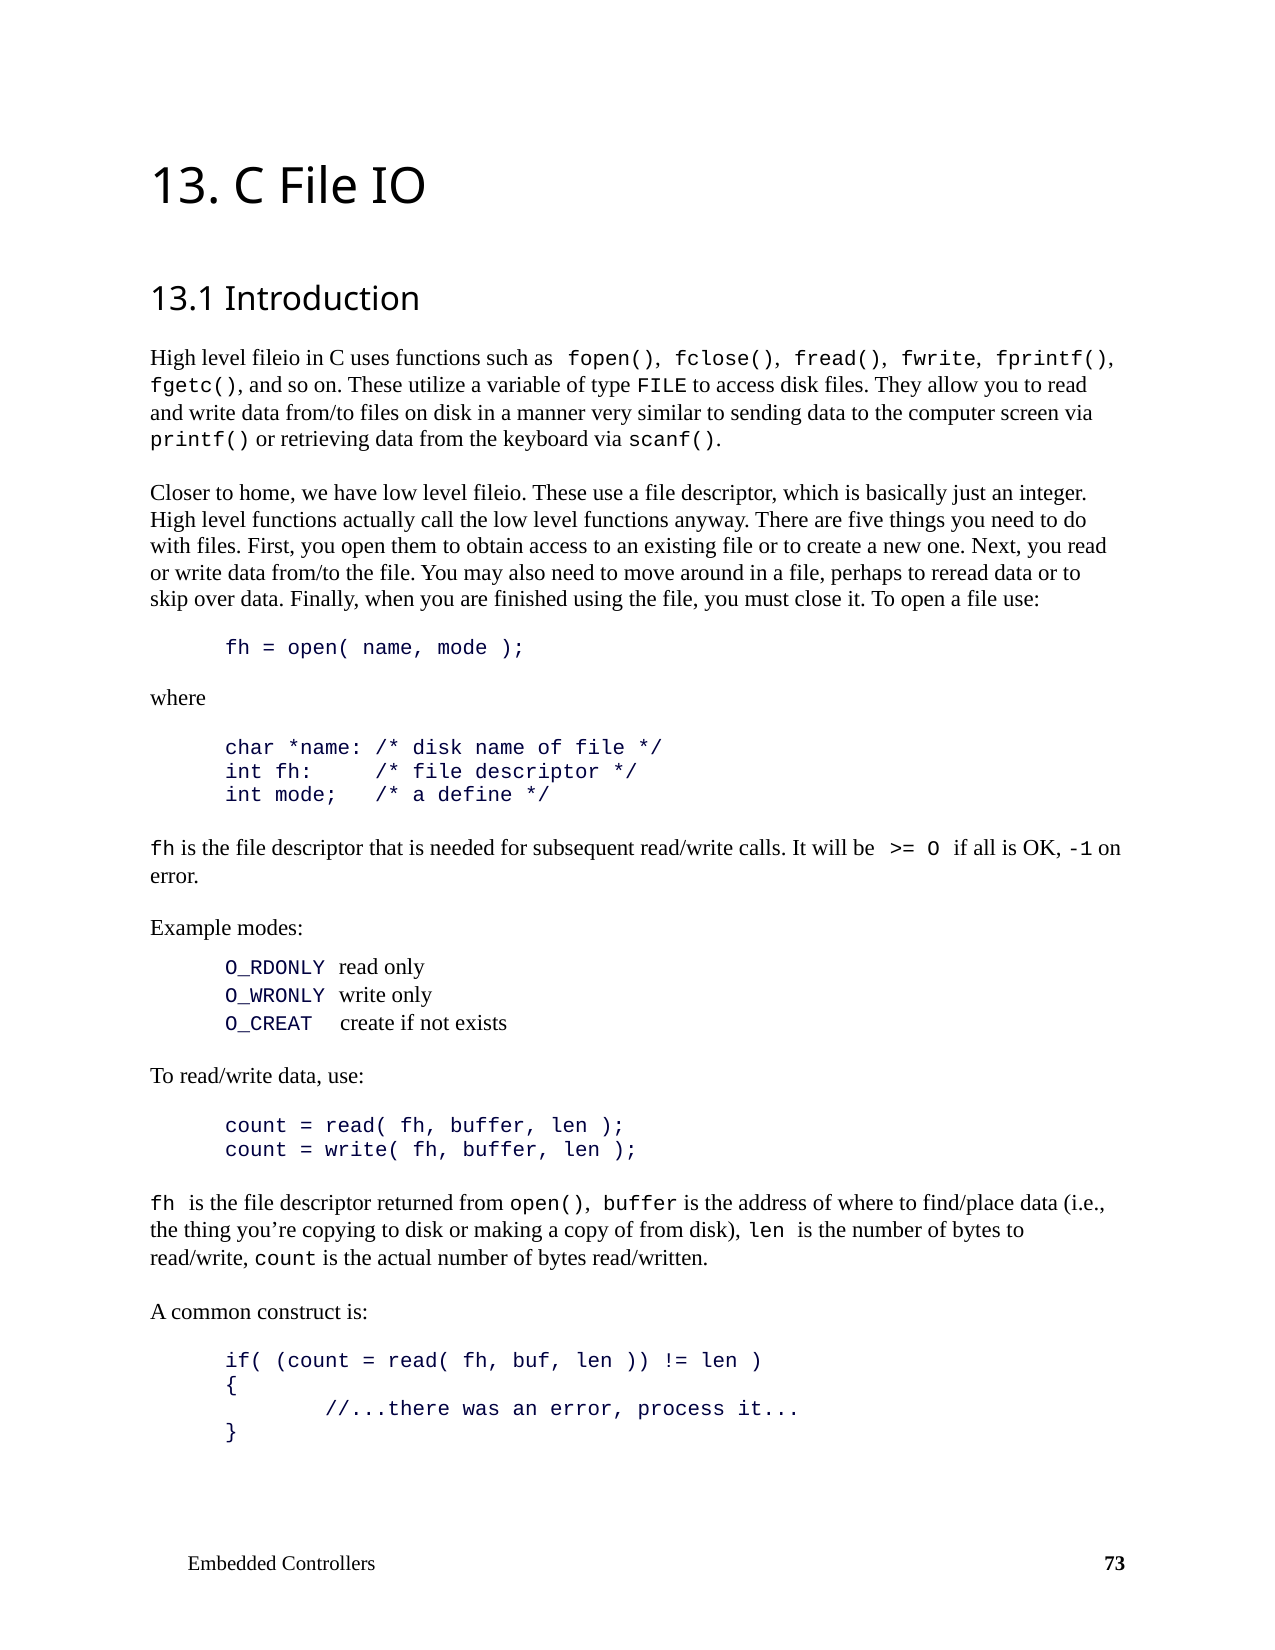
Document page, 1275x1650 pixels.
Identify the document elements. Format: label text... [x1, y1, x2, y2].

text where [150, 684, 1125, 711]
text count = read( fh, buffer, len ); [225, 1115, 1125, 1139]
text int mode; /* a define */ [225, 784, 1125, 808]
subtitle 13.1 Introduction [150, 275, 1125, 320]
text if( (count = read( fh, buf, len )) != len ) [225, 1350, 1125, 1374]
text fh is the file descriptor returned from open(), buffer is the address of where to find/place data (i.e., the thing you’re copying to disk or making a copy of from disk), len is the number of bytes to read/write, count is the actual number of bytes read/written. [150, 1188, 1125, 1271]
text } [225, 1421, 1125, 1445]
text A common construct is: [150, 1298, 1125, 1324]
text O_WRONLY write only [225, 981, 1125, 1009]
text Example modes: [150, 914, 1125, 940]
text { [225, 1374, 1125, 1398]
text fh = open( name, mode ); [225, 637, 1125, 661]
text count = write( fh, buffer, len ); [225, 1139, 1125, 1163]
text To read/write data, use: [150, 1063, 1125, 1089]
text High level fileio in C uses functions such as fopen(), fclose(), fread(), fwrite, fprintf(), fgetc(), and so on. These utilize a variable of type FILE to access disk files. They allow you to read and write data from/to files on disk in a manner very similar to sending data to the computer screen via printf() or retrieving data from the keyboard via scanf(). [150, 344, 1125, 453]
text char *name: /* disk name of file */ [225, 737, 1125, 761]
text int fh: /* file descriptor */ [225, 761, 1125, 784]
text O_RDONLY read only [225, 953, 1125, 981]
title 13. C File IO [150, 150, 1125, 218]
text O_CREAT create if not exists [225, 1009, 1125, 1036]
text fh is the file descriptor that is needed for subsequent read/write calls. It will be >= O if all is OK, -1 on error. [150, 834, 1125, 888]
text Closer to home, we have low level fileio. These use a file descriptor, which is basically just an integer. High level functions actually call the low level functions anyway. There are five things you need to do with files. First, you open them to obtain access to an existing file or to create a new one. Next, you read or write data from/to the file. You may also need to move around in a file, perhaps to reread data or to skip over data. Finally, when you are finished using the file, you must close it. To open a file use: [150, 479, 1125, 611]
text //...there was an error, process it... [225, 1398, 1125, 1421]
